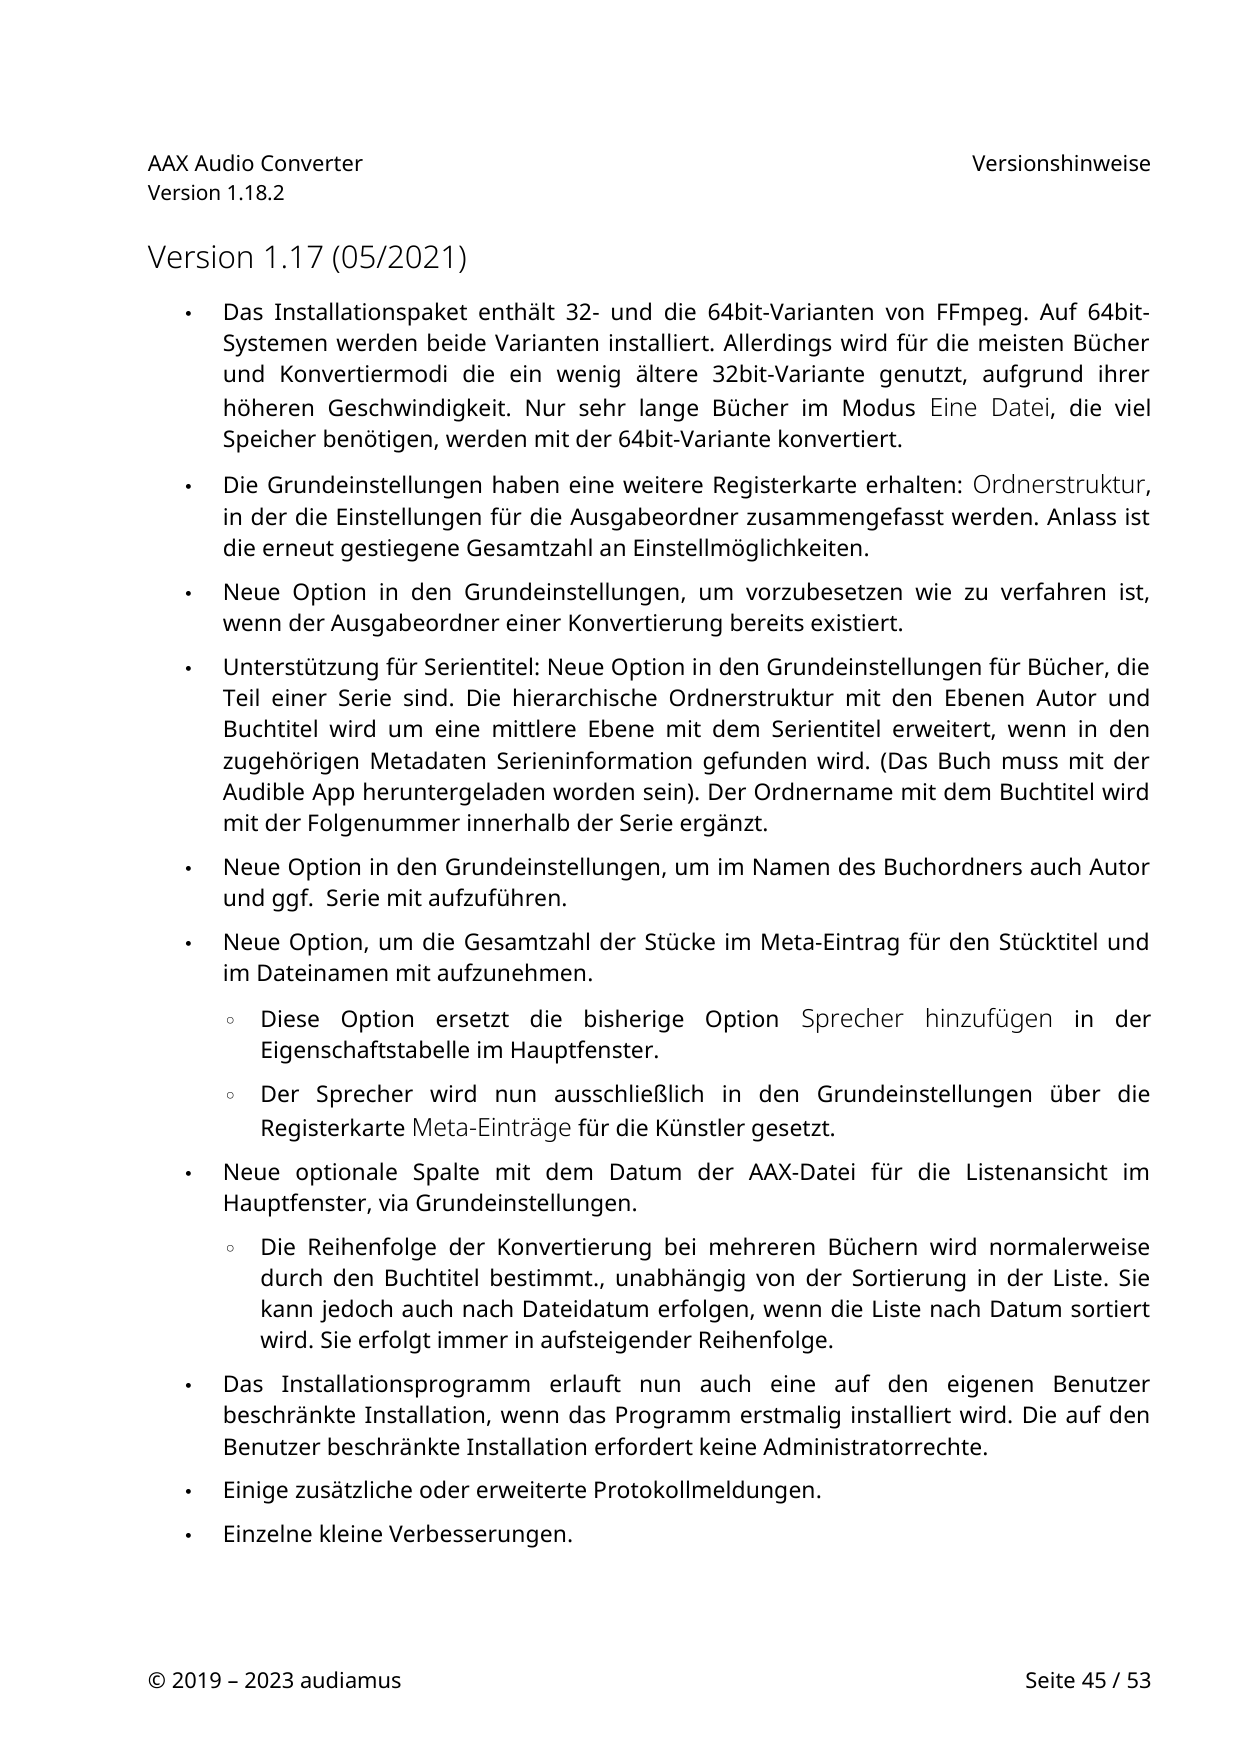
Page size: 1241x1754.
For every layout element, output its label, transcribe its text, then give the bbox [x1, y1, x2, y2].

subtitle Version 1.17 (05/2021) [148, 235, 1152, 278]
list Der Sprecher wird nun ausschließlich in den Grundeinstellungen über die Registerkarte Meta-Einträge für die Künstler gesetzt. [223, 1078, 1152, 1143]
list Das Installationspaket enthält 32- und die 64bit-Varianten von FFmpeg. Auf 64bit-Systemen werden beide Varianten installiert. Allerdings wird für die meisten Bücher und Konvertiermodi die ein wenig ältere 32bit-Variante genutzt, aufgrund ihrer höheren Geschwindigkeit. Nur sehr lange Bücher im Modus Eine Datei, die viel Speicher benötigen, werden mit der 64bit-Variante konvertiert. [185, 296, 1152, 455]
list Unterstützung für Serientitel: Neue Option in den Grundeinstellungen für Bücher, die Teil einer Serie sind. Die hierarchische Ordnerstruktur mit den Ebenen Autor und Buchtitel wird um eine mittlere Ebene mit dem Serientitel erweitert, wenn in den zugehörigen Metadaten Serieninformation gefunden wird. (Das Buch muss mit der Audible App heruntergeladen worden sein). Der Ordnername mit dem Buchtitel wird mit der Folgenummer innerhalb der Serie ergänzt. [185, 651, 1152, 838]
list Neue optionale Spalte mit dem Datum der AAX-Datei für die Listenansicht im Hauptfenster, via Grundeinstellungen. [185, 1156, 1152, 1218]
list Diese Option ersetzt die bisherige Option Sprecher hinzufügen in der Eigenschafts­tabelle im Hauptfenster. [223, 1001, 1152, 1066]
list Neue Option in den Grundeinstellungen, um vorzubesetzen wie zu verfahren ist, wenn der Ausgabeordner einer Konvertierung bereits existiert. [185, 576, 1152, 638]
list Die Reihenfolge der Konvertierung bei mehreren Büchern wird normalerweise durch den Buchtitel bestimmt., unabhängig von der Sortierung in der Liste. Sie kann jedoch auch nach Dateidatum erfolgen, wenn die Liste nach Datum sortiert wird. Sie erfolgt immer in aufsteigender Reihenfolge. [223, 1231, 1152, 1356]
list Einige zusätzliche oder erweiterte Protokollmeldungen. [185, 1474, 1152, 1505]
list Neue Option, um die Gesamtzahl der Stücke im Meta-Eintrag für den Stücktitel und im Dateinamen mit aufzunehmen. [185, 926, 1152, 988]
list Die Grundeinstellungen haben eine weitere Registerkarte erhalten: Ordnerstruktur, in der die Einstellungen für die Ausgabeordner zusammengefasst werden. Anlass ist die erneut gestiegene Gesamtzahl an Einstellmöglichkeiten. [185, 467, 1152, 563]
list Das Installationsprogramm erlauft nun auch eine auf den eigenen Benutzer beschränkte Installation, wenn das Programm erstmalig installiert wird. Die auf den Benutzer be­schränkte Installation erfordert keine Administratorrechte. [185, 1368, 1152, 1462]
list Einzelne kleine Verbesserungen. [185, 1518, 1152, 1549]
list Neue Option in den Grundeinstellungen, um im Namen des Buchordners auch Autor und ggf. Serie mit aufzuführen. [185, 851, 1152, 913]
